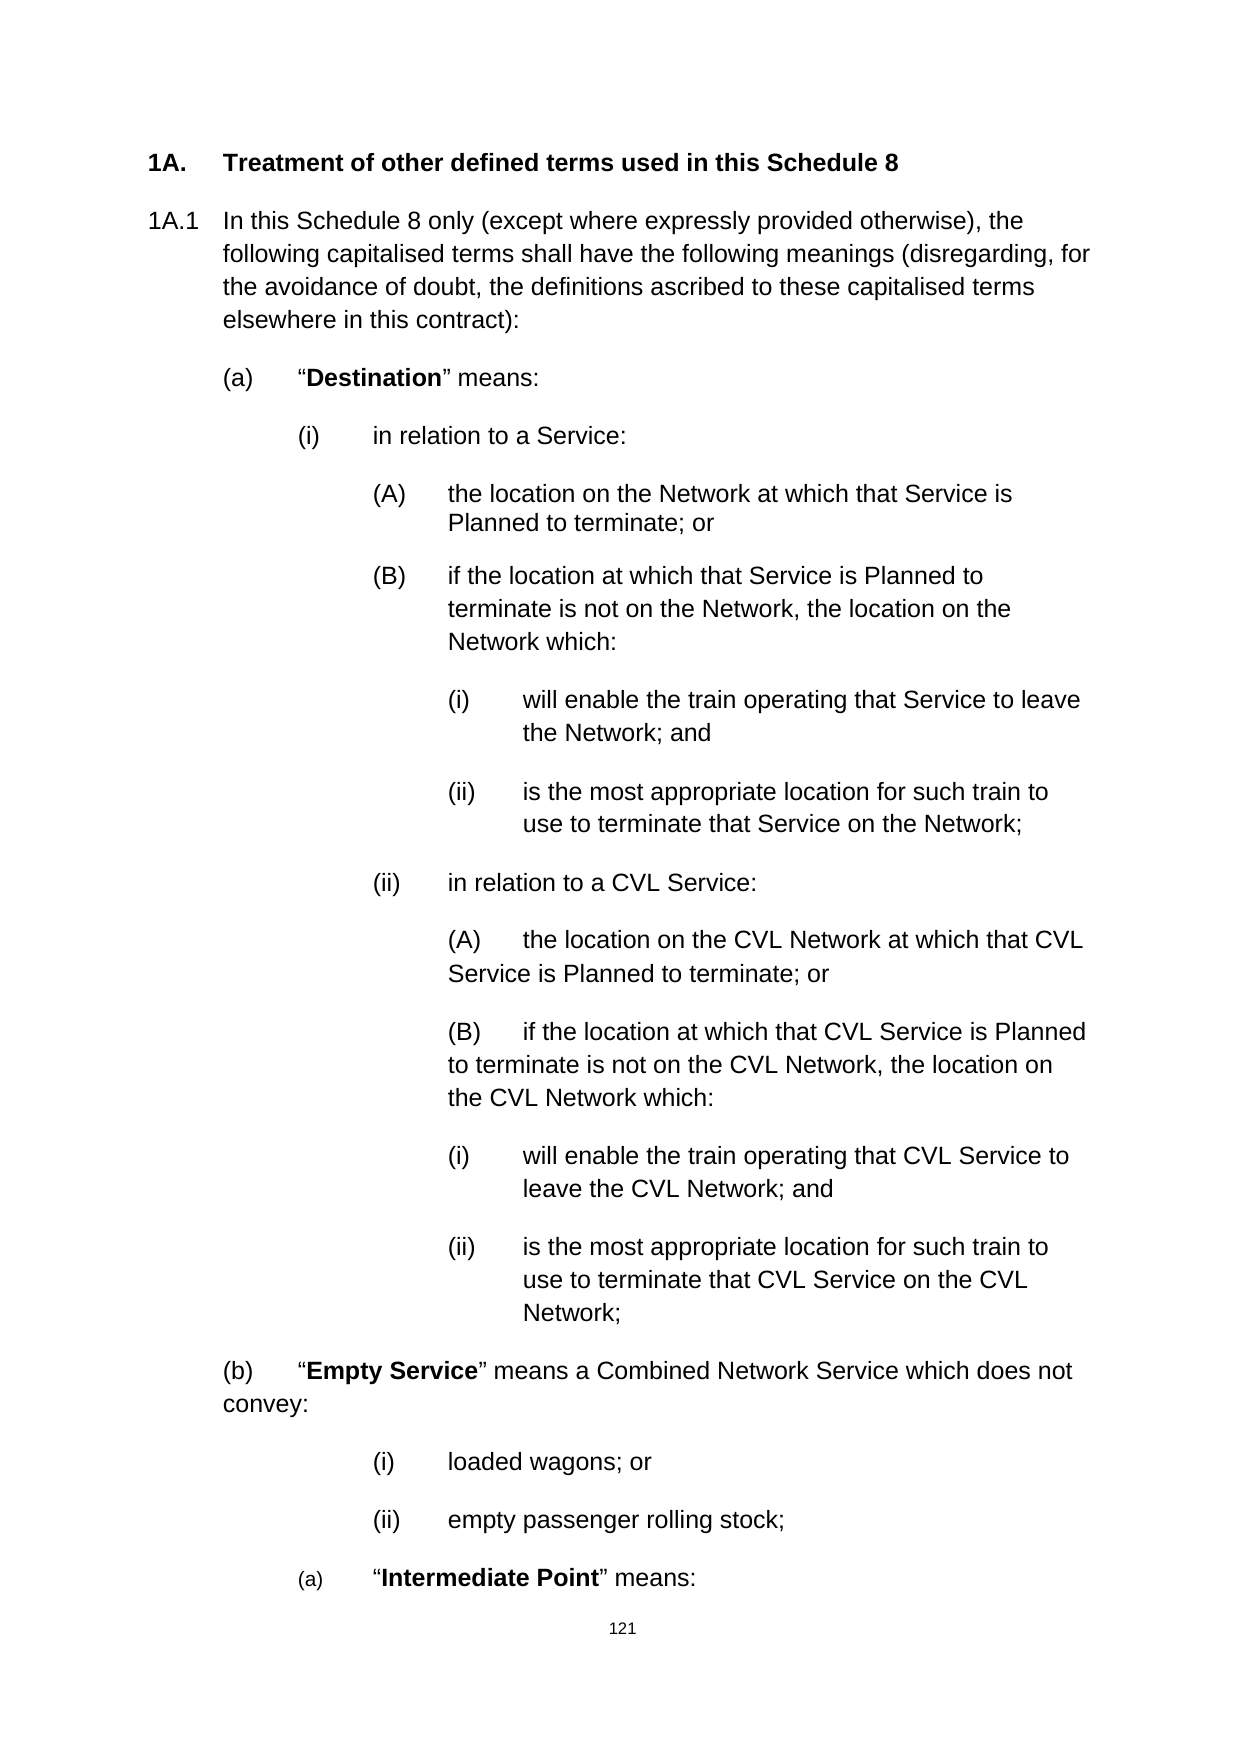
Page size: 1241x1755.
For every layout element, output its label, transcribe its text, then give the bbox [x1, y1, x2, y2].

text (b) “Empty Service” means a Combined Network Service which does not convey: [223, 1356, 1093, 1417]
text (B) if the location at which that Service is Planned to terminate is not on the Network, the location on the Network which: [373, 561, 1093, 656]
text (ii) is the most appropriate location for such train to use to terminate that Service on the Network; [448, 776, 1093, 838]
list will enable the train operating that CVL Service to leave the CVL Network; and [448, 1141, 1093, 1202]
text 1A. Treatment of other defined terms used in this Schedule 8 [148, 148, 1093, 176]
list “Intermediate Point” means: [298, 1563, 1093, 1592]
list is the most appropriate location for such train to use to terminate that CVL Service on the CVL Network; [448, 1232, 1093, 1326]
text (A) the location on the Network at which that Service is Planned to terminate; or [373, 479, 1093, 536]
text (i) in relation to a Service: [223, 421, 1093, 449]
text 1A.1 In this Schedule 8 only (except where expressly provided otherwise), the following capitalised terms shall have the following meanings (disregarding, for the avoidance of doubt, the definitions ascribed to these capitalised terms elsewhere in this contract): [148, 206, 1093, 333]
text (i) loaded wagons; or [373, 1447, 1093, 1476]
text (B) if the location at which that CVL Service is Planned to terminate is not on the CVL Network, the location on the CVL Network which: [448, 1017, 1093, 1111]
text (A) the location on the CVL Network at which that CVL Service is Planned to terminate; or [448, 926, 1093, 987]
text (i) will enable the train operating that Service to leave the Network; and [448, 685, 1093, 747]
text (ii) in relation to a CVL Service: [298, 867, 1093, 896]
text (a) “Destination” means: [223, 363, 1093, 392]
text (ii) empty passenger rolling stock; [298, 1505, 1093, 1533]
